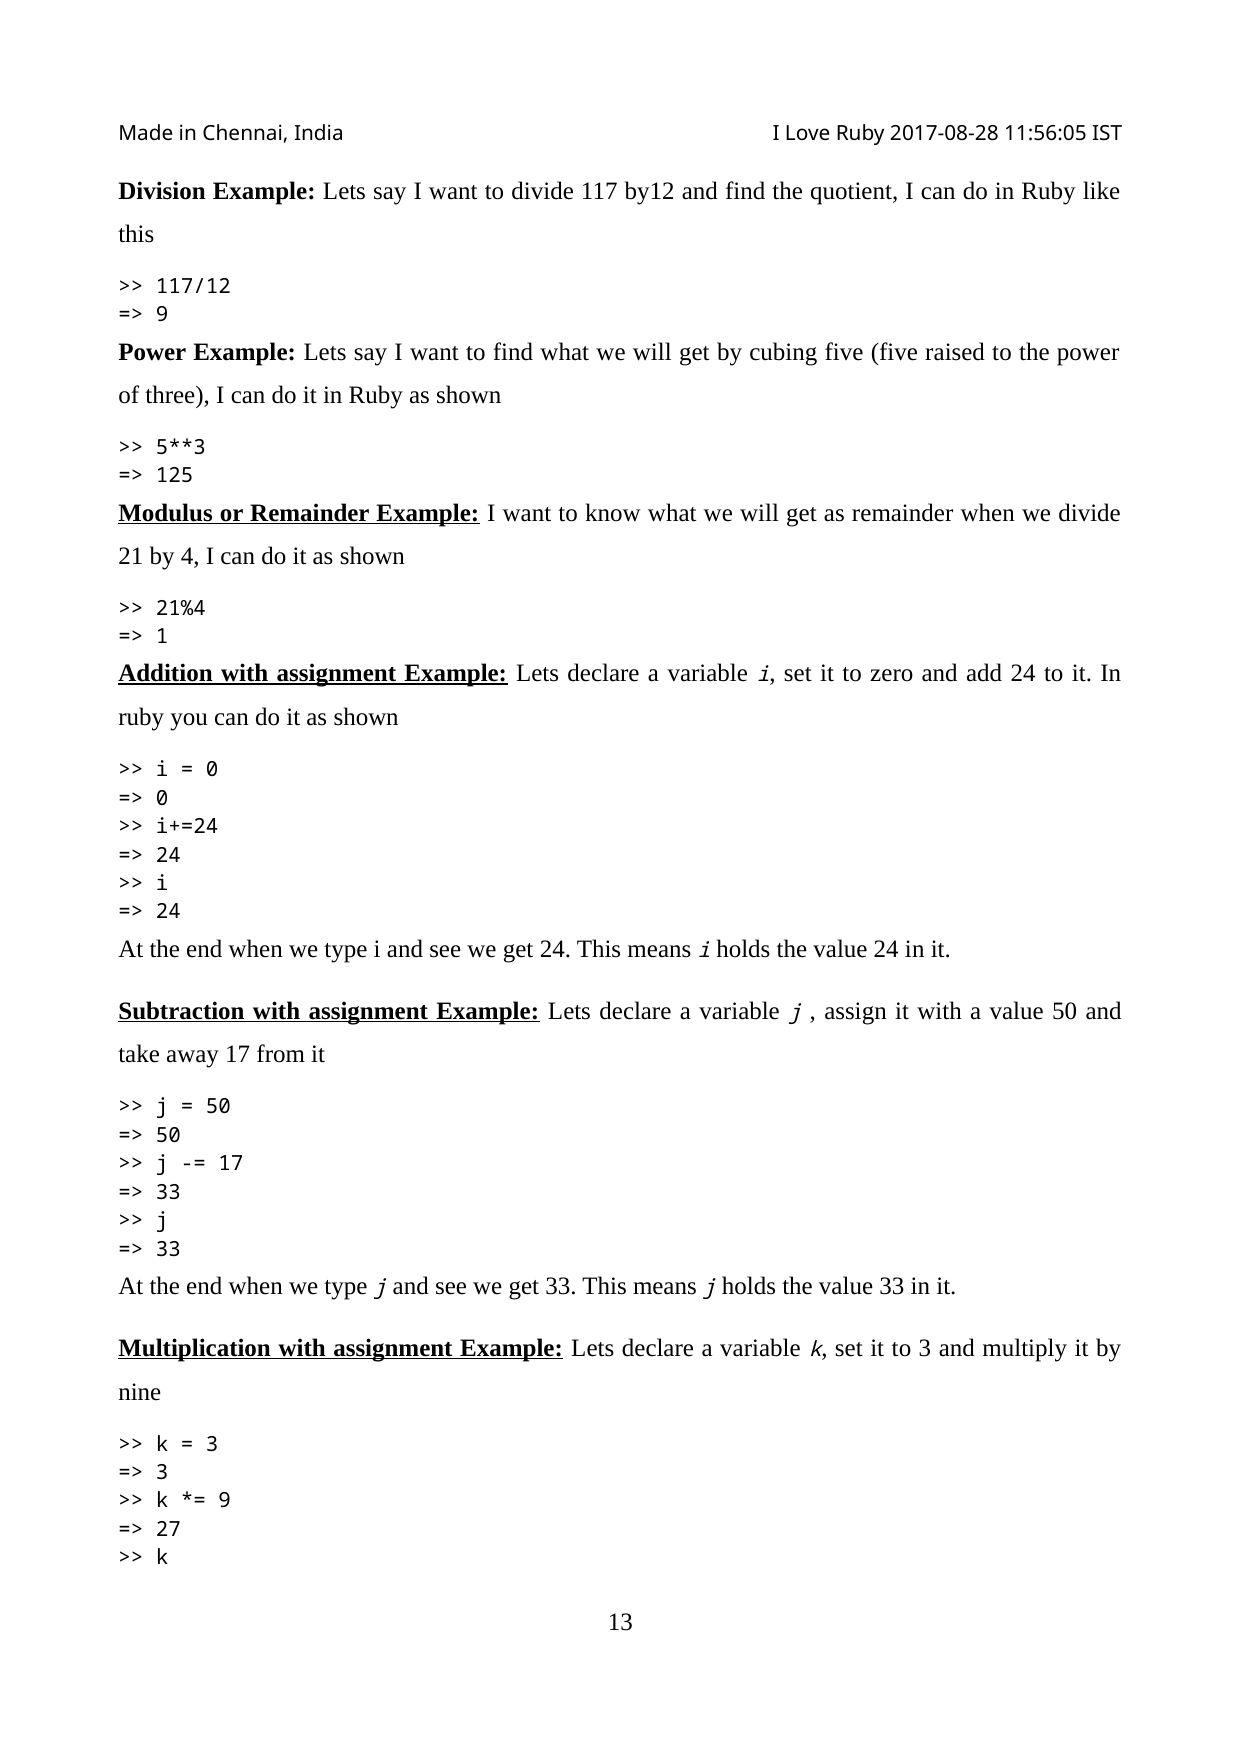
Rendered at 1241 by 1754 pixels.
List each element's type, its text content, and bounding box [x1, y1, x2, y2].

text >> j [118, 1205, 1122, 1234]
text Modulus or Remainder Example: I want to know what we will get as remainder when we divide 21 by 4, I can do it as shown [118, 498, 1122, 569]
text Addition with assignment Example: Lets declare a variable i, set it to zero and add 24 to it. In ruby you can do it as shown [118, 658, 1122, 731]
text >> 117/12 [118, 271, 1122, 299]
text >> i [118, 868, 1122, 897]
text >> i+=24 [118, 811, 1122, 840]
text => 24 [118, 897, 1122, 925]
text => 9 [118, 299, 1122, 328]
text >> i = 0 [118, 754, 1122, 783]
text => 33 [118, 1234, 1122, 1262]
text Multiplication with assignment Example: Lets declare a variable k, set it to 3 and multiply it by nine [118, 1333, 1122, 1406]
text => 27 [118, 1514, 1122, 1542]
text >> k = 3 [118, 1429, 1122, 1457]
text => 125 [118, 460, 1122, 489]
text => 33 [118, 1177, 1122, 1205]
text >> k [118, 1542, 1122, 1571]
text => 0 [118, 783, 1122, 811]
text >> j -= 17 [118, 1148, 1122, 1177]
text => 3 [118, 1457, 1122, 1486]
text >> k *= 9 [118, 1486, 1122, 1514]
text >> 21%4 [118, 593, 1122, 621]
text At the end when we type j and see we get 33. This means j holds the value 33 in it. [118, 1271, 1122, 1301]
text >> j = 50 [118, 1092, 1122, 1120]
text => 50 [118, 1120, 1122, 1148]
text Subtraction with assignment Example: Lets declare a variable j , assign it with a value 50 and take away 17 from it [118, 996, 1122, 1068]
text >> 5**3 [118, 432, 1122, 460]
text Power Example: Lets say I want to find what we will get by cubing five (five raised to the power of three), I can do it in Ruby as shown [118, 337, 1122, 409]
text At the end when we type i and see we get 24. This means i holds the value 24 in it. [118, 934, 1122, 963]
text => 1 [118, 621, 1122, 650]
text Division Example: Lets say I want to divide 117 by12 and find the quotient, I can do in Ruby like this [118, 176, 1122, 248]
text => 24 [118, 840, 1122, 868]
